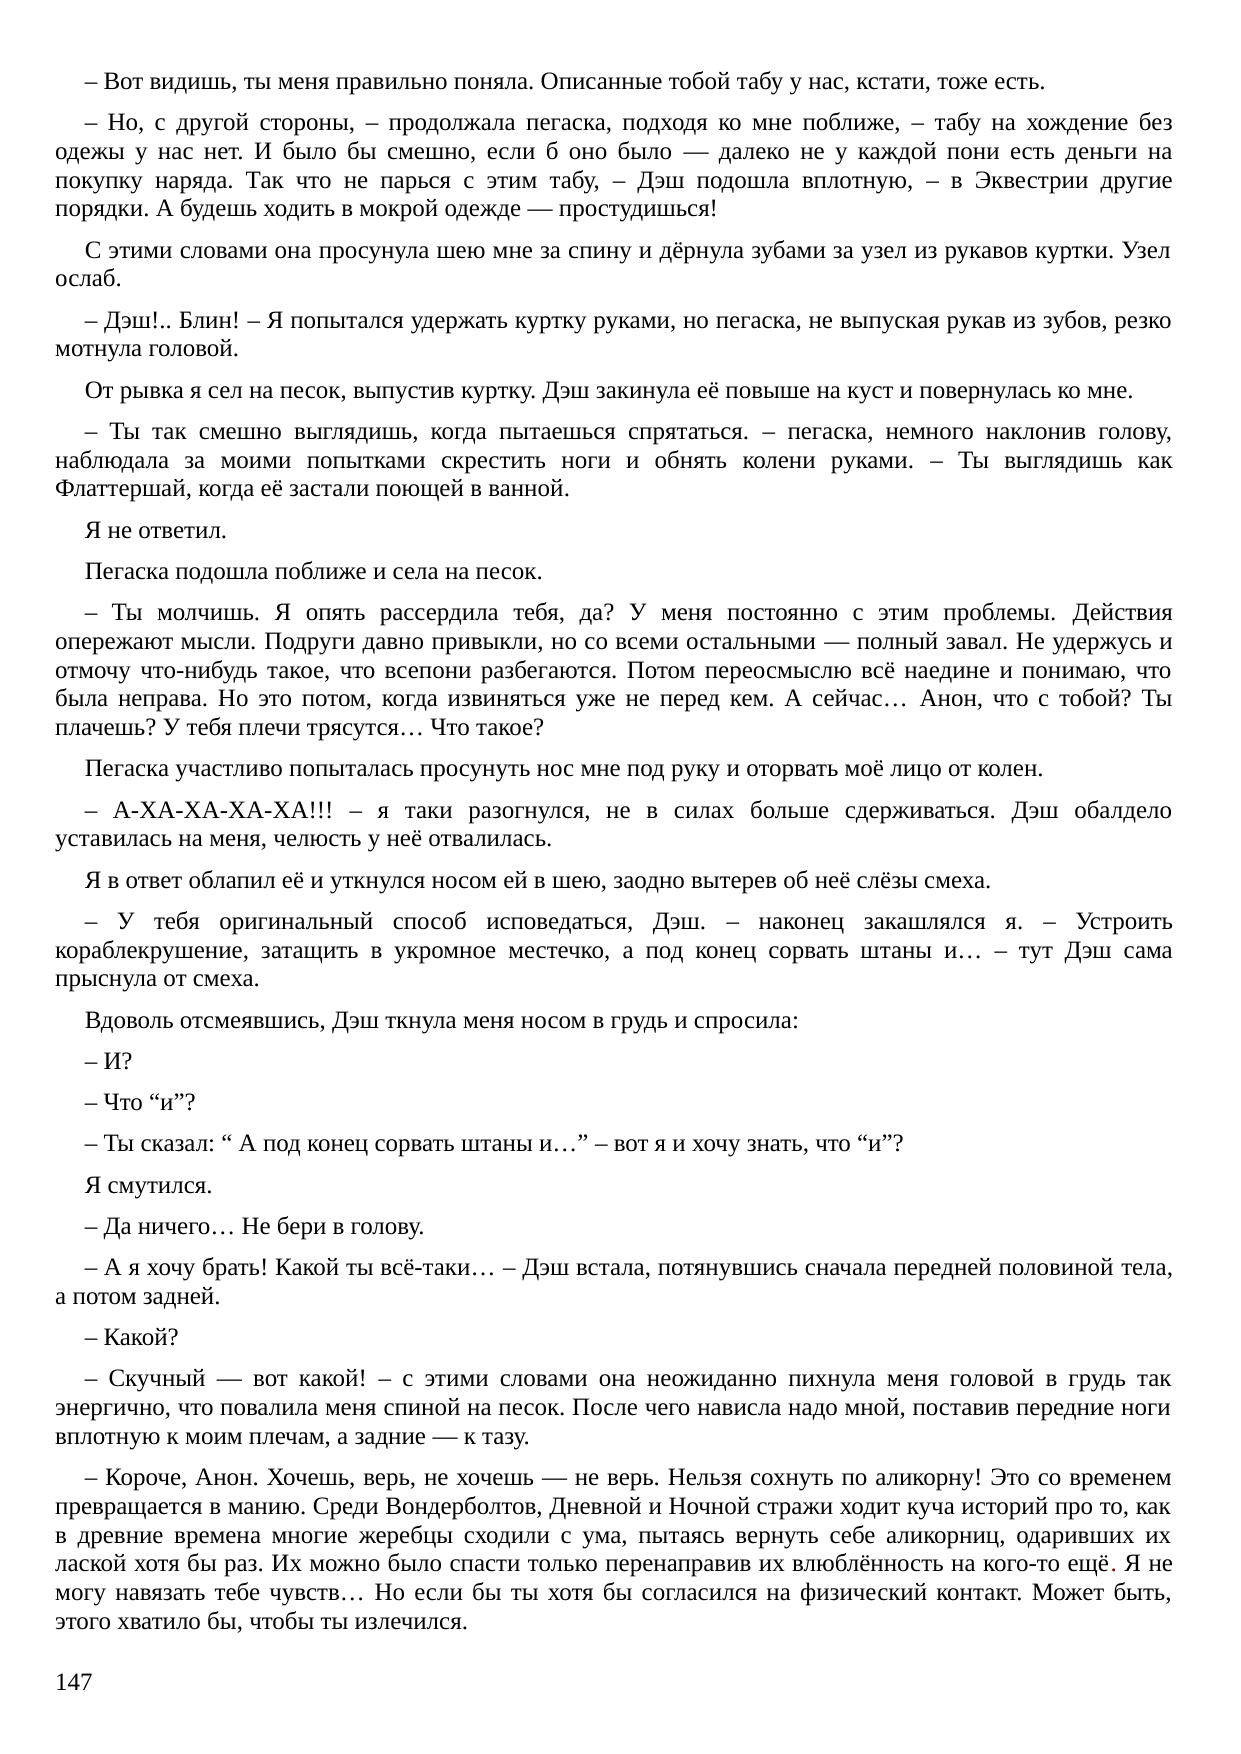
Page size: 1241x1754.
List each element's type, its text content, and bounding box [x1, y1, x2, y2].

text – А я хочу брать! Какой ты всё-таки… – Дэш встала, потянувшись сначала передней половиной тела, а потом задней. [55, 1252, 1173, 1310]
text – Ты сказал: “ А под конец сорвать штаны и…” – вот я и хочу знать, что “и”? [55, 1128, 1173, 1157]
text – У тебя оригинальный способ исповедаться, Дэш. – наконец закашлялся я. – Устроить кораблекрушение, затащить в укромное местечко, а под конец сорвать штаны и… – тут Дэш сама прыснула от смеха. [55, 906, 1173, 992]
text Я смутился. [55, 1170, 1173, 1198]
text – Скучный — вот какой! – с этими словами она неожиданно пихнула меня головой в грудь так энергично, что повалила меня спиной на песок. После чего нависла надо мной, поставив передние ноги вплотную к моим плечам, а задние — к тазу. [55, 1363, 1173, 1450]
text – Но, с другой стороны, – продолжала пегаска, подходя ко мне поближе, – табу на хождение без одежы у нас нет. И было бы смешно, если б оно было — далеко не у каждой пони есть деньги на покупку наряда. Так что не парься с этим табу, – Дэш подошла вплотную, – в Эквестрии другие порядки. А будешь ходить в мокрой одежде — простудишься! [55, 107, 1173, 222]
text – Ты молчишь. Я опять рассердила тебя, да? У меня постоянно с этим проблемы. Действия опережают мысли. Подруги давно привыкли, но со всеми остальными — полный завал. Не удержусь и отмочу что-нибудь такое, что всепони разбегаются. Потом переосмыслю всё наедине и понимаю, что была неправа. Но это потом, когда извиняться уже не перед кем. А сейчас… Анон, что с тобой? Ты плачешь? У тебя плечи трясутся… Что такое? [55, 597, 1173, 741]
text – И? [55, 1046, 1173, 1075]
text – Что “и”? [55, 1087, 1173, 1116]
text – Вот видишь, ты меня правильно поняла. Описанные тобой табу у нас, кстати, тоже есть. [55, 66, 1173, 95]
text От рывка я сел на песок, выпустив куртку. Дэш закинула её повыше на куст и повернулась ко мне. [55, 375, 1173, 403]
text – Какой? [55, 1322, 1173, 1351]
text Я в ответ облапил её и уткнулся носом ей в шею, заодно вытерев об неё слёзы смеха. [55, 865, 1173, 893]
text Я не ответил. [55, 515, 1173, 543]
text Пегаска подошла поближе и села на песок. [55, 556, 1173, 585]
text – Дэш!.. Блин! – Я попытался удержать куртку руками, но пегаска, не выпуская рукав из зубов, резко мотнула головой. [55, 305, 1173, 362]
text – Да ничего… Не бери в голову. [55, 1211, 1173, 1240]
text – Короче, Анон. Хочешь, верь, не хочешь — не верь. Нельзя сохнуть по аликорну! Это со временем превращается в манию. Среди Вондерболтов, Дневной и Ночной стражи ходит куча историй про то, как в древние времена многие жеребцы сходили с ума, пытаясь вернуть себе аликорниц, одаривших их лаской хотя бы раз. Их можно было спасти только перенаправив их влюблённость на кого-то ещё. Я не могу навязать тебе чувств… Но если бы ты хотя бы согласился на физический контакт. Может быть, этого хватило бы, чтобы ты излечился. [55, 1462, 1173, 1635]
text – А-ХА-ХА-ХА-ХА!!! – я таки разогнулся, не в силах больше сдерживаться. Дэш обалдело уставилась на меня, челюсть у неё отвалилась. [55, 795, 1173, 852]
text Пегаска участливо попыталась просунуть нос мне под руку и оторвать моё лицо от колен. [55, 753, 1173, 782]
text Вдоволь отсмеявшись, Дэш ткнула меня носом в грудь и спросила: [55, 1005, 1173, 1033]
text – Ты так смешно выглядишь, когда пытаешься спрятаться. – пегаска, немного наклонив голову, наблюдала за моими попытками скрестить ноги и обнять колени руками. – Ты выглядишь как Флаттершай, когда её застали поющей в ванной. [55, 416, 1173, 502]
text С этими словами она просунула шею мне за спину и дёрнула зубами за узел из рукавов куртки. Узел ослаб. [55, 235, 1173, 292]
